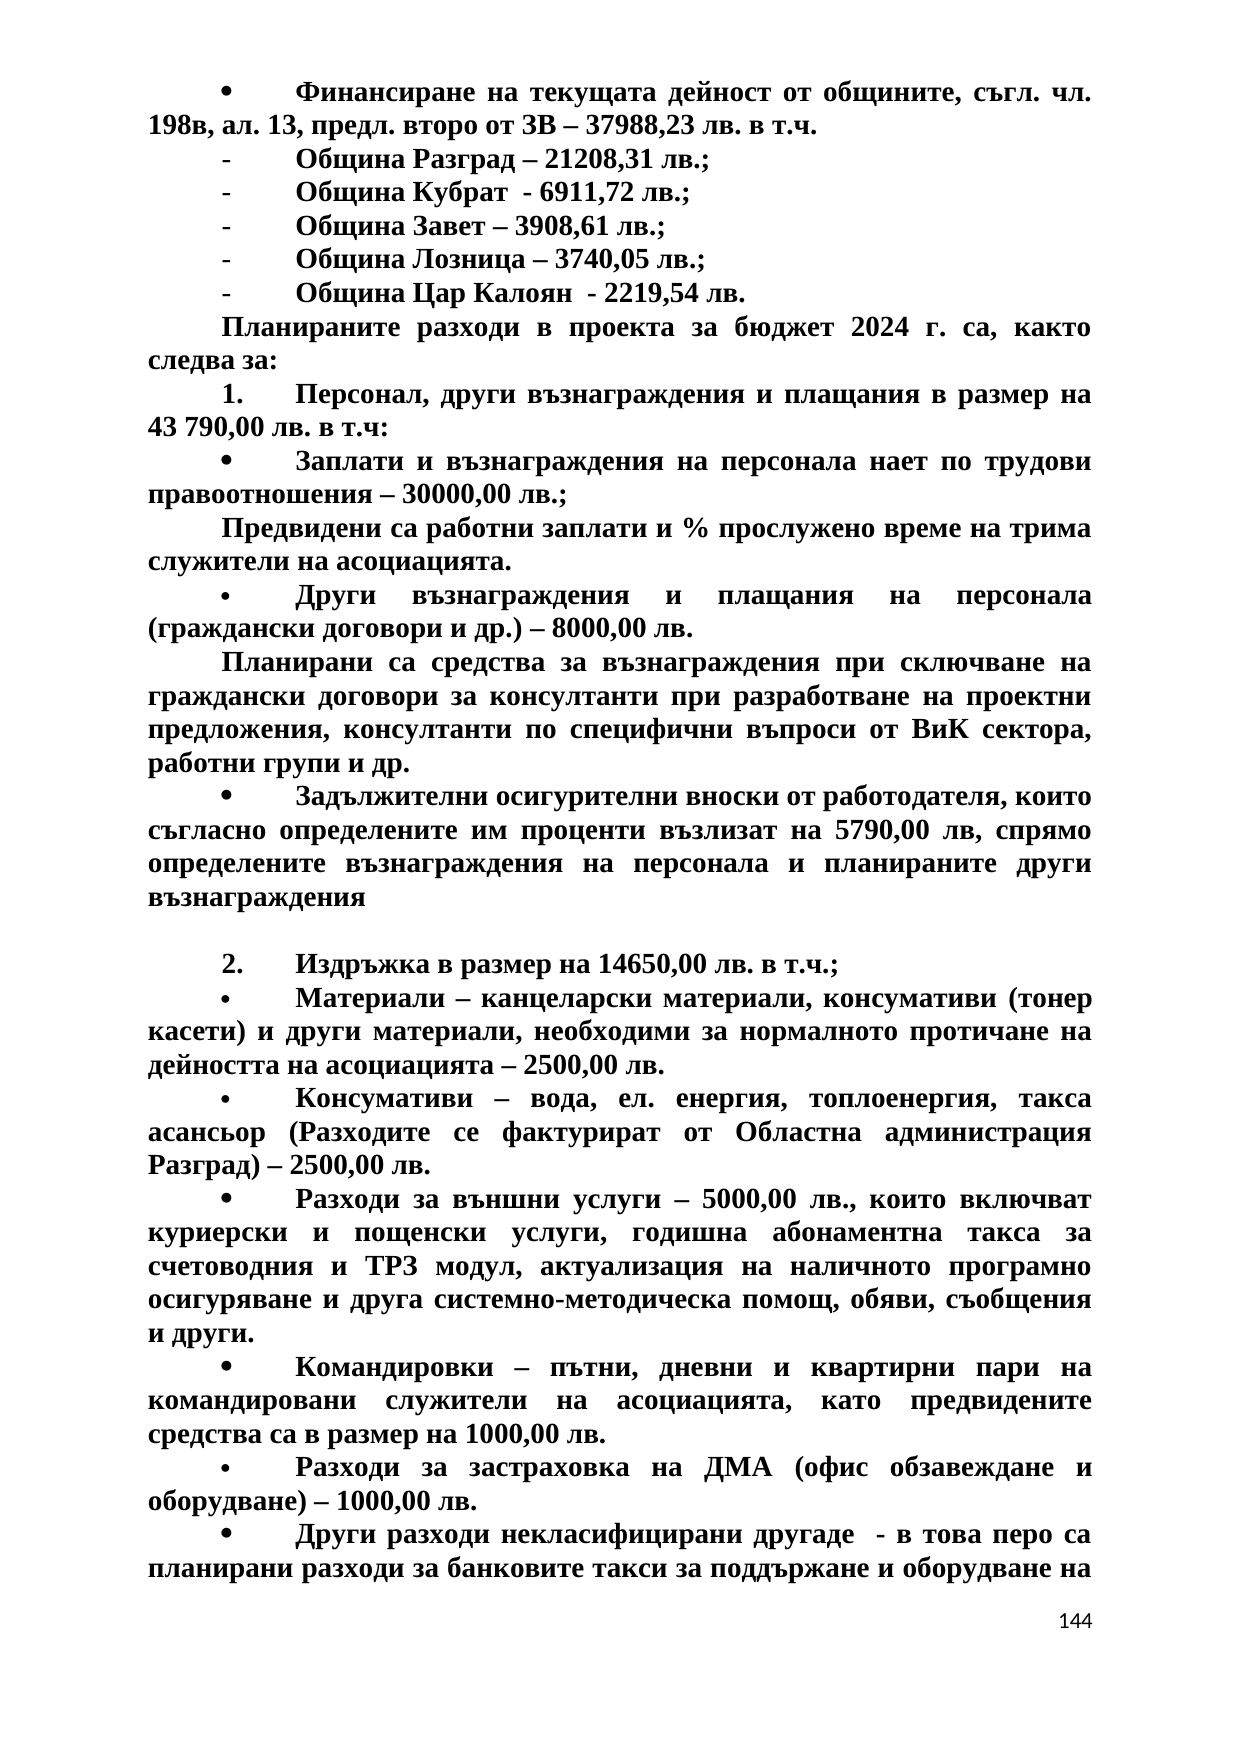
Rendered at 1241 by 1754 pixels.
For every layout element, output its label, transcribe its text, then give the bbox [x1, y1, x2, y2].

list Заплати и възнаграждения на персонала нает по трудови правоотношения – 30000,00 лв.; [148, 443, 1093, 510]
list Консумативи – вода, ел. енергия, топлоенергия, такса асансьор (Разходите се фактурират от Областна администрация Разград) – 2500,00 лв. [148, 1080, 1093, 1181]
list Персонал, други възнаграждения и плащания в размер на 43 790,00 лв. в т.ч: [148, 376, 1093, 443]
list Материали – канцеларски материали, консумативи (тонер касети) и други материали, необходими за нормалното протичане на дейността на асоциацията – 2500,00 лв. [148, 980, 1093, 1080]
list Финансиране на текущата дейност от общините, съгл. чл. 198в, ал. 13, предл. второ от ЗВ – 37988,23 лв. в т.ч. [148, 74, 1093, 141]
list Община Кубрат - 6911,72 лв.; [148, 174, 1093, 208]
text Планирани са средства за възнаграждения при сключване на граждански договори за консултанти при разработване на проектни предложения, консултанти по специфични въпроси от ВиК сектора, работни групи и др. [148, 644, 1093, 778]
list Командировки – пътни, дневни и квартирни пари на командировани служители на асоциацията, като предвидените средства са в размер на 1000,00 лв. [148, 1349, 1093, 1449]
list Община Разград – 21208,31 лв.; [148, 141, 1093, 174]
list Други възнаграждения и плащания на персонала (граждански договори и др.) – 8000,00 лв. [148, 577, 1093, 644]
text Предвидени са работни заплати и % прослужено време на трима служители на асоциацията. [148, 510, 1093, 577]
list Община Цар Калоян - 2219,54 лв. [148, 275, 1093, 309]
list Община Лозница – 3740,05 лв.; [148, 242, 1093, 275]
list Задължителни осигурителни вноски от работодателя, които съгласно определените им проценти възлизат на 5790,00 лв, спрямо определените възнаграждения на персонала и планираните други възнаграждения [148, 778, 1093, 913]
list Разходи за външни услуги – 5000,00 лв., които включват куриерски и пощенски услуги, годишна абонаментна такса за счетоводния и ТРЗ модул, актуализация на наличното програмно осигуряване и друга системно-методическа помощ, обяви, съобщения и други. [148, 1181, 1093, 1349]
list Издръжка в размер на 14650,00 лв. в т.ч.; [148, 946, 1093, 980]
list Други разходи некласифицирани другаде - в това перо са планирани разходи за банковите такси за поддържане и оборудване на [148, 1517, 1093, 1584]
list Разходи за застраховка на ДМА (офис обзавеждане и оборудване) – 1000,00 лв. [148, 1449, 1093, 1517]
text Планираните разходи в проекта за бюджет 2024 г. са, както следва за: [148, 309, 1093, 376]
list Община Завет – 3908,61 лв.; [148, 208, 1093, 242]
